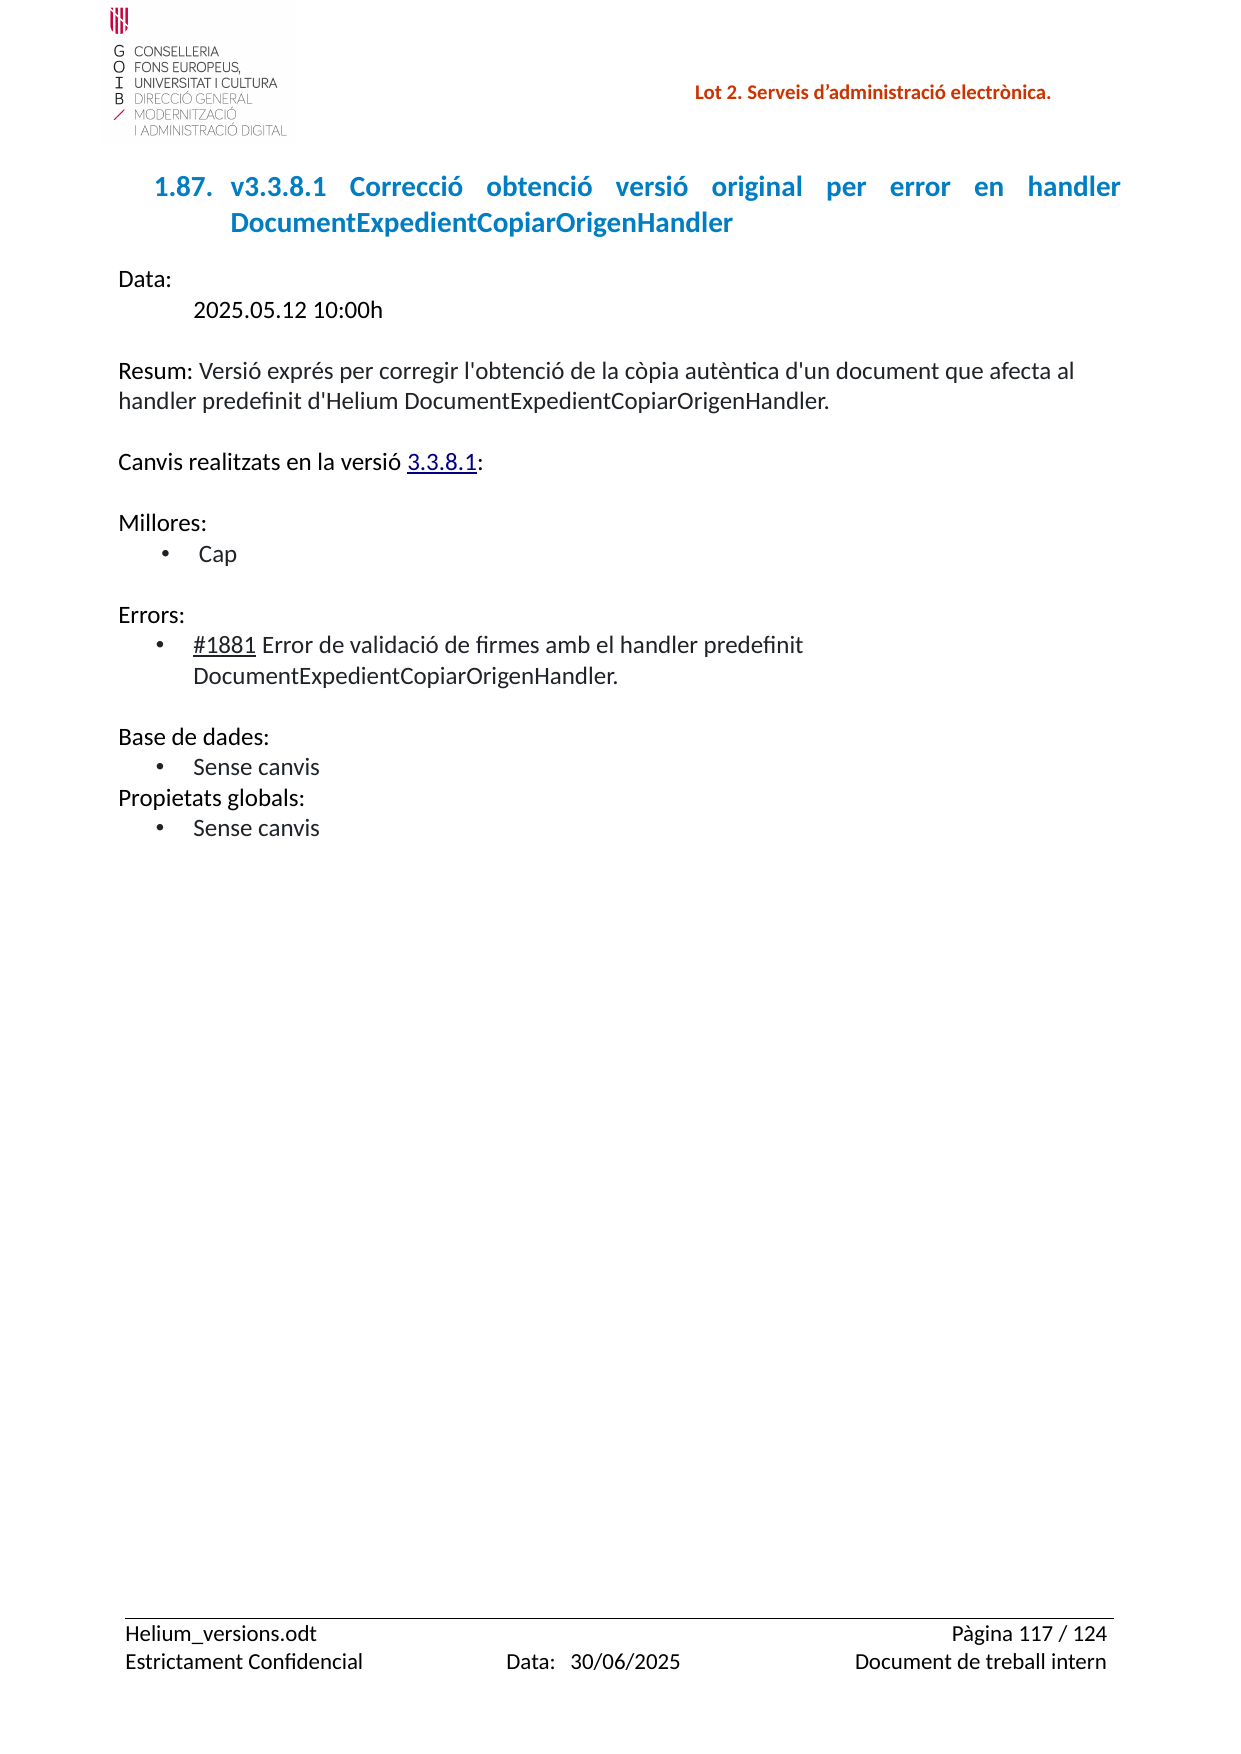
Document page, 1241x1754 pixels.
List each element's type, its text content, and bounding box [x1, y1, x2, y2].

picture [100, 0, 297, 144]
subtitle v3.3.8.1 Correcció obtenció versió original per error en handler DocumentExpedientCopiarOrigenHandler [153, 168, 1122, 239]
text Millores: [118, 507, 1122, 538]
list Cap [161, 538, 1122, 568]
list Sense canvis [156, 752, 1122, 782]
text Resum: Versió exprés per corregir l'obtenció de la còpia autèntica d'un document que afecta al handler predefinit d'Helium DocumentExpedientCopiarOrigenHandler. [118, 355, 1122, 416]
text Canvis realitzats en la versió 3.3.8.1: [118, 446, 1122, 477]
list Sense canvis [156, 813, 1122, 843]
text Propietats globals: [118, 782, 1122, 813]
list #1881 Error de validació de firmes amb el handler predefinit DocumentExpedientCopiarOrigenHandler. [156, 629, 1122, 691]
text 2025.05.12 10:00h [118, 294, 1122, 324]
text Data: [118, 263, 1122, 294]
text Base de dades: [118, 721, 1122, 752]
text Errors: [118, 599, 1122, 629]
